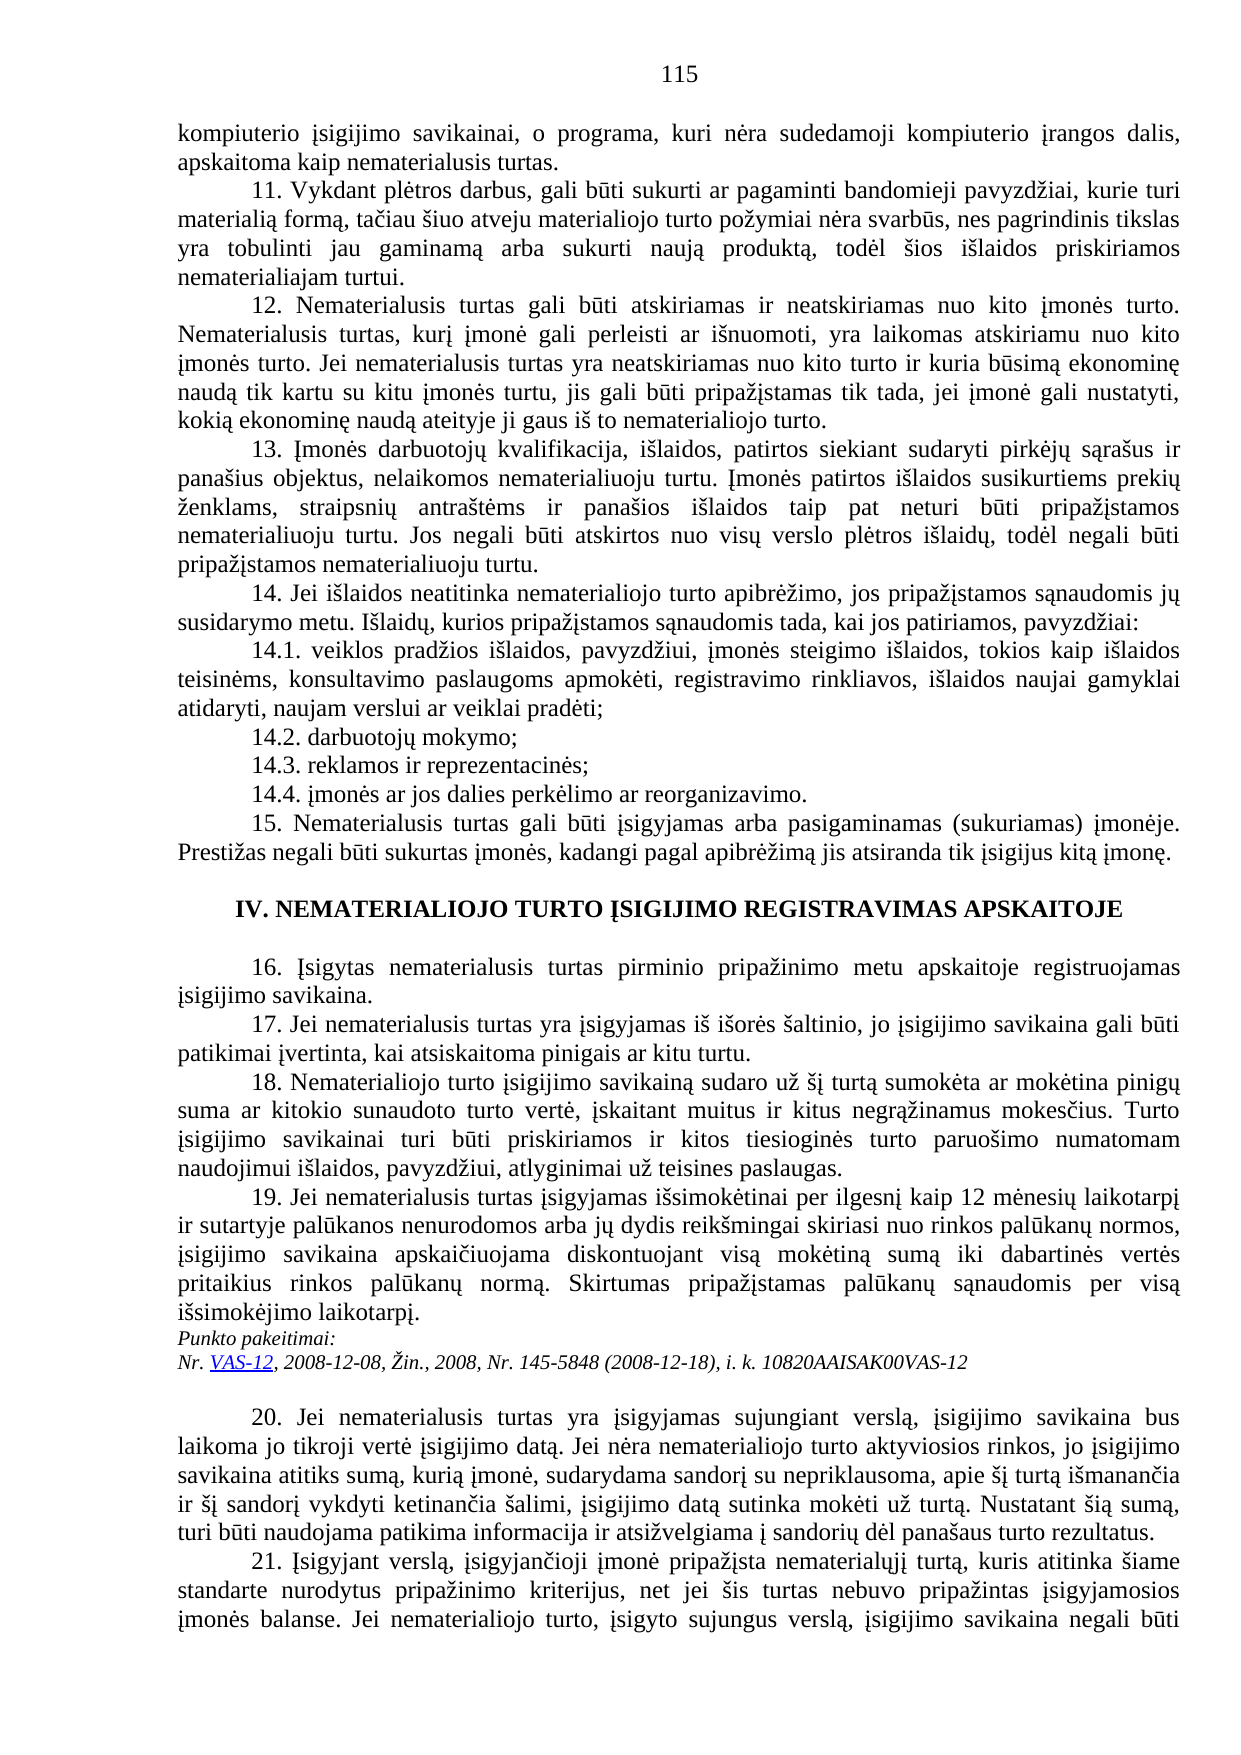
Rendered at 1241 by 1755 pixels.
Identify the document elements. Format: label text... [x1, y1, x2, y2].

text 18. Nematerialiojo turto įsigijimo savikainą sudaro už šį turtą sumokėta ar mokėtina pinigų suma ar kitokio sunaudoto turto vertė, įskaitant muitus ir kitus negrąžinamus mokesčius. Turto įsigijimo savikainai turi būti priskiriamos ir kitos tiesioginės turto paruošimo numatomam naudojimui išlaidos, pavyzdžiui, atlyginimai už teisines paslaugas. [177, 1067, 1181, 1182]
text 11. Vykdant plėtros darbus, gali būti sukurti ar pagaminti bandomieji pavyzdžiai, kurie turi materialią formą, tačiau šiuo atveju materialiojo turto požymiai nėra svarbūs, nes pagrindinis tikslas yra tobulinti jau gaminamą arba sukurti naują produktą, todėl šios išlaidos priskiriamos nematerialiajam turtui. [177, 176, 1181, 291]
text 14. Jei išlaidos neatitinka nematerialiojo turto apibrėžimo, jos pripažįstamos sąnaudomis jų susidarymo metu. Išlaidų, kurios pripažįstamos sąnaudomis tada, kai jos patiriamos, pavyzdžiai: [177, 578, 1181, 636]
text 14.2. darbuotojų mokymo; [177, 722, 1181, 751]
text 14.3. reklamos ir reprezentacinės; [177, 751, 1181, 779]
text Punkto pakeitimai: [177, 1326, 1181, 1350]
text 21. Įsigyjant verslą, įsigyjančioji įmonė pripažįsta nematerialųjį turtą, kuris atitinka šiame standarte nurodytus pripažinimo kriterijus, net jei šis turtas nebuvo pripažintas įsigyjamosios įmonės balanse. Jei nematerialiojo turto, įsigyto sujungus verslą, įsigijimo savikaina negali būti [177, 1546, 1181, 1632]
text 14.1. veiklos pradžios išlaidos, pavyzdžiui, įmonės steigimo išlaidos, tokios kaip išlaidos teisinėms, konsultavimo paslaugoms apmokėti, registravimo rinkliavos, išlaidos naujai gamyklai atidaryti, naujam verslui ar veiklai pradėti; [177, 636, 1181, 722]
text 16. Įsigytas nematerialusis turtas pirminio pripažinimo metu apskaitoje registruojamas įsigijimo savikaina. [177, 952, 1181, 1009]
text 19. Jei nematerialusis turtas įsigyjamas išsimokėtinai per ilgesnį kaip 12 mėnesių laikotarpį ir sutartyje palūkanos nenurodomos arba jų dydis reikšmingai skiriasi nuo rinkos palūkanų normos, įsigijimo savikaina apskaičiuojama diskontuojant visą mokėtiną sumą iki dabartinės vertės pritaikius rinkos palūkanų normą. Skirtumas pripažįstamas palūkanų sąnaudomis per visą išsimokėjimo laikotarpį. [177, 1182, 1181, 1326]
text kompiuterio įsigijimo savikainai, o programa, kuri nėra sudedamoji kompiuterio įrangos dalis, apskaitoma kaip nematerialusis turtas. [177, 118, 1181, 176]
text 13. Įmonės darbuotojų kvalifikacija, išlaidos, patirtos siekiant sudaryti pirkėjų sąrašus ir panašius objektus, nelaikomos nematerialiuoju turtu. Įmonės patirtos išlaidos susikurtiems prekių ženklams, straipsnių antraštėms ir panašios išlaidos taip pat neturi būti pripažįstamos nematerialiuoju turtu. Jos negali būti atskirtos nuo visų verslo plėtros išlaidų, todėl negali būti pripažįstamos nematerialiuoju turtu. [177, 434, 1181, 578]
text 20. Jei nematerialusis turtas yra įsigyjamas sujungiant verslą, įsigijimo savikaina bus laikoma jo tikroji vertė įsigijimo datą. Jei nėra nematerialiojo turto aktyviosios rinkos, jo įsigijimo savikaina atitiks sumą, kurią įmonė, sudarydama sandorį su nepriklausoma, apie šį turtą išmanančia ir šį sandorį vykdyti ketinančia šalimi, įsigijimo datą sutinka mokėti už turtą. Nustatant šią sumą, turi būti naudojama patikima informacija ir atsižvelgiama į sandorių dėl panašaus turto rezultatus. [177, 1402, 1181, 1546]
text Nr. VAS-12, 2008-12-08, Žin., 2008, Nr. 145-5848 (2008-12-18), i. k. 10820AAISAK00VAS-12 [177, 1350, 1181, 1374]
text 12. Nematerialusis turtas gali būti atskiriamas ir neatskiriamas nuo kito įmonės turto. Nematerialusis turtas, kurį įmonė gali perleisti ar išnuomoti, yra laikomas atskiriamu nuo kito įmonės turto. Jei nematerialusis turtas yra neatskiriamas nuo kito turto ir kuria būsimą ekonominę naudą tik kartu su kitu įmonės turtu, jis gali būti pripažįstamas tik tada, jei įmonė gali nustatyti, kokią ekonominę naudą ateityje ji gaus iš to nematerialiojo turto. [177, 291, 1181, 434]
text IV. NEMATERIALIOJO TURTO ĮSIGIJIMO REGISTRAVIMAS APSKAITOJE [177, 894, 1181, 923]
text 15. Nematerialusis turtas gali būti įsigyjamas arba pasigaminamas (sukuriamas) įmonėje. Prestižas negali būti sukurtas įmonės, kadangi pagal apibrėžimą jis atsiranda tik įsigijus kitą įmonę. [177, 808, 1181, 866]
text 17. Jei nematerialusis turtas yra įsigyjamas iš išorės šaltinio, jo įsigijimo savikaina gali būti patikimai įvertinta, kai atsiskaitoma pinigais ar kitu turtu. [177, 1009, 1181, 1067]
text 14.4. įmonės ar jos dalies perkėlimo ar reorganizavimo. [177, 779, 1181, 808]
